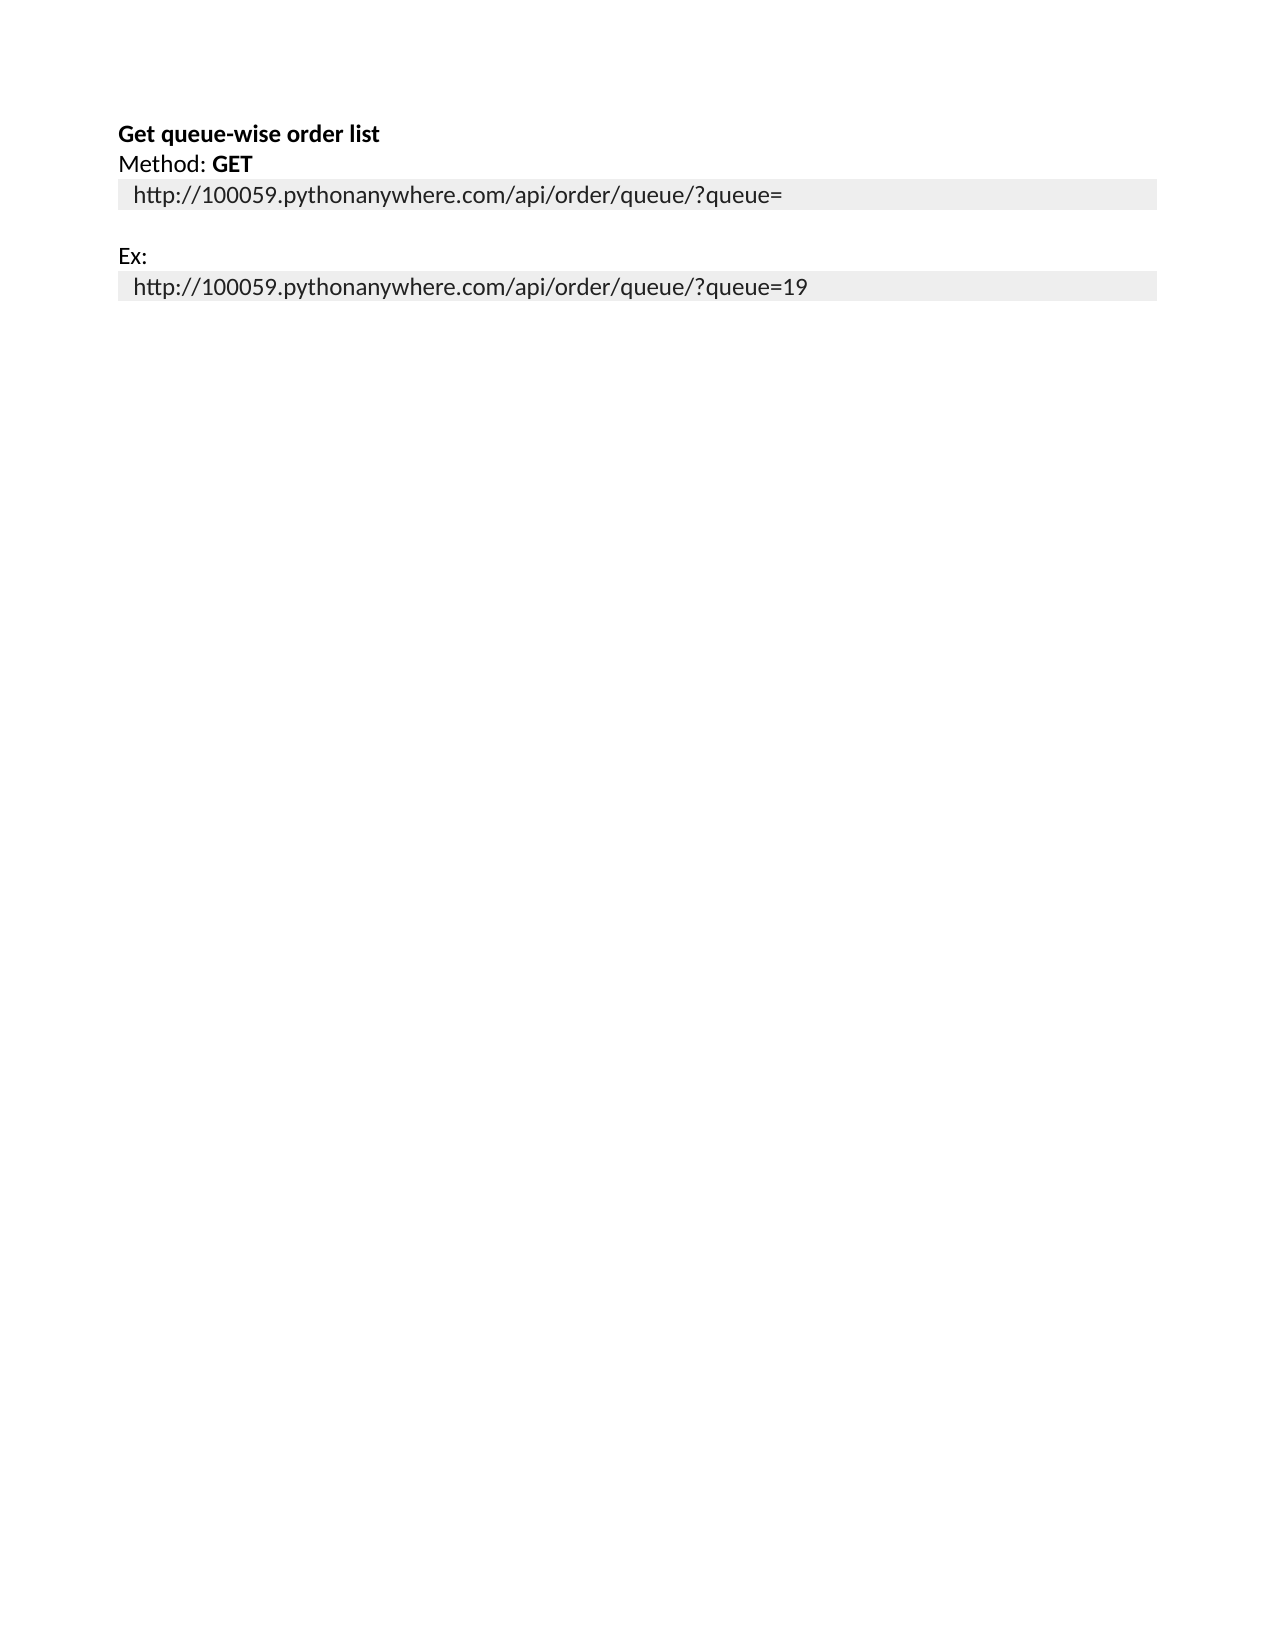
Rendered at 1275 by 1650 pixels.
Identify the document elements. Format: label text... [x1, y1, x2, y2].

text http://100059.pythonanywhere.com/api/order/queue/?queue= [118, 179, 1157, 210]
text http://100059.pythonanywhere.com/api/order/queue/?queue=19 [118, 271, 1157, 301]
text Get queue-wise order list [118, 118, 1157, 149]
text Ex: [118, 240, 1157, 271]
text Method: GET [118, 149, 1157, 179]
